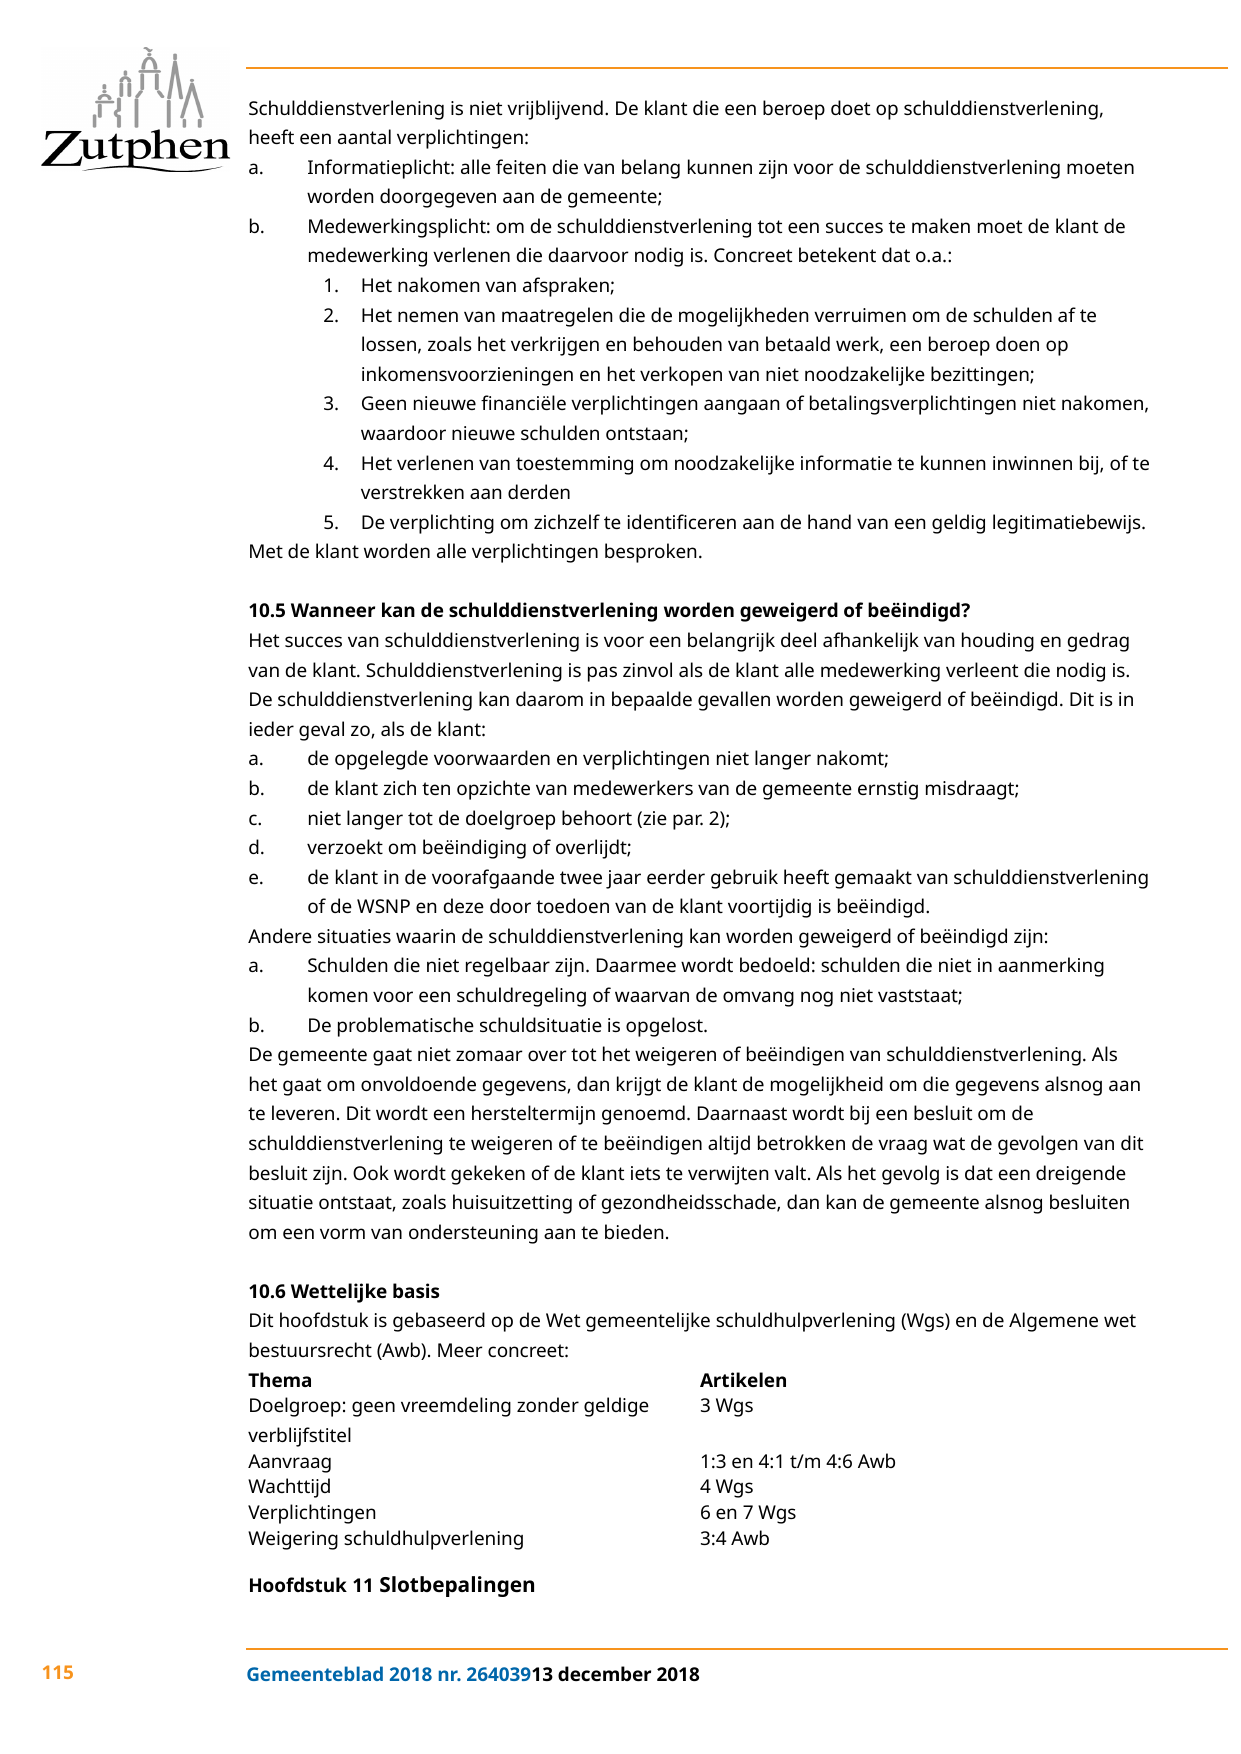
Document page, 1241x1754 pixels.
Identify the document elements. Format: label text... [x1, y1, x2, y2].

table_cell 4 Wgs [700, 1474, 1152, 1499]
text Schulddienstverlening is niet vrijblijvend. De klant die een beroep doet op schulddienstverlening, heeft een aantal verplichtingen: [248, 95, 1152, 150]
text Andere situaties waarin de schulddienstverlening kan worden geweigerd of beëindigd zijn: [248, 923, 1152, 949]
list Geen nieuwe financiële verplichtingen aangaan of betalingsverplichtingen niet nakomen, waardoor nieuwe schulden ontstaan; [323, 391, 1152, 446]
text Met de klant worden alle verplichtingen besproken. [248, 538, 1152, 564]
list Medewerkingsplicht: om de schulddienstverlening tot een succes te maken moet de klant de medewerking verlenen die daarvoor nodig is. Concreet betekent dat o.a.: [248, 213, 1152, 268]
table_cell Verplichtingen [248, 1500, 700, 1525]
table_cell 3 Wgs [700, 1393, 1152, 1448]
text De gemeente gaat niet zomaar over tot het weigeren of beëindigen van schulddienstverlening. Als het gaat om onvoldoende gegevens, dan krijgt de klant de mogelijkheid om die gegevens alsnog aan te leveren. Dit wordt een hersteltermijn genoemd. Daarnaast wordt bij een besluit om de schulddienstverlening te weigeren of te beëindigen altijd betrokken de vraag wat de gevolgen van dit besluit zijn. Ook wordt gekeken of de klant iets te verwijten valt. Als het gevolg is dat een dreigende situatie ontstaat, zoals huisuitzetting of gezondheidsschade, dan kan de gemeente alsnog besluiten om een vorm van ondersteuning aan te bieden. [248, 1041, 1152, 1245]
list Informatieplicht: alle feiten die van belang kunnen zijn voor de schulddienstverlening moeten worden doorgegeven aan de gemeente; [248, 154, 1152, 209]
list Het nemen van maatregelen die de mogelijkheden verruimen om de schulden af te lossen, zoals het verkrijgen en behouden van betaald werk, een beroep doen op inkomensvoorzieningen en het verkopen van niet noodzakelijke bezittingen; [323, 302, 1152, 387]
text Het succes van schulddienstverlening is voor een belangrijk deel afhankelijk van houding en gedrag van de klant. Schulddienstverlening is pas zinvol als de klant alle medewerking verleent die nodig is. De schulddienstverlening kan daarom in bepaalde gevallen worden geweigerd of beëindigd. Dit is in ieder geval zo, als de klant: [248, 627, 1152, 742]
table_cell Wachttijd [248, 1474, 700, 1499]
list Schulden die niet regelbaar zijn. Daarmee wordt bedoeld: schulden die niet in aanmerking komen voor een schuldregeling of waarvan de omvang nog niet vaststaat; [248, 953, 1152, 1008]
table_header Artikelen [700, 1367, 1152, 1393]
table_header Thema [248, 1367, 700, 1393]
table_cell 6 en 7 Wgs [700, 1500, 1152, 1525]
list verzoekt om beëindiging of overlijdt; [248, 834, 1152, 860]
table_cell Aanvraag [248, 1448, 700, 1474]
text 10.6 Wettelijke basis [248, 1278, 1152, 1304]
table_cell Doelgroep: geen vreemdeling zonder geldige verblijfstitel [248, 1393, 700, 1448]
list de opgelegde voorwaarden en verplichtingen niet langer nakomt; [248, 746, 1152, 771]
table_cell 3:4 Awb [700, 1525, 1152, 1551]
list De problematische schuldsituatie is opgelost. [248, 1012, 1152, 1038]
list De verplichting om zichzelf te identificeren aan de hand van een geldig legitimatiebewijs. [323, 509, 1152, 535]
list Het verlenen van toestemming om noodzakelijke informatie te kunnen inwinnen bij, of te verstrekken aan derden [323, 450, 1152, 505]
list de klant zich ten opzichte van medewerkers van de gemeente ernstig misdraagt; [248, 775, 1152, 801]
text Dit hoofdstuk is gebaseerd op de Wet gemeentelijke schuldhulpverlening (Wgs) en de Algemene wet bestuursrecht (Awb). Meer concreet: [248, 1308, 1152, 1363]
table_cell Weigering schuldhulpverlening [248, 1525, 700, 1551]
text Hoofdstuk 11 Slotbepalingen [248, 1570, 1152, 1599]
table_cell 1:3 en 4:1 t/m 4:6 Awb [700, 1448, 1152, 1474]
list Het nakomen van afspraken; [323, 272, 1152, 298]
list de klant in de voorafgaande twee jaar eerder gebruik heeft gemaakt van schulddienstverlening of de WSNP en deze door toedoen van de klant voortijdig is beëindigd. [248, 864, 1152, 919]
picture [41, 47, 231, 172]
text 10.5 Wanneer kan de schulddienstverlening worden geweigerd of beëindigd? [248, 598, 1152, 623]
list niet langer tot de doelgroep behoort (zie par. 2); [248, 805, 1152, 831]
